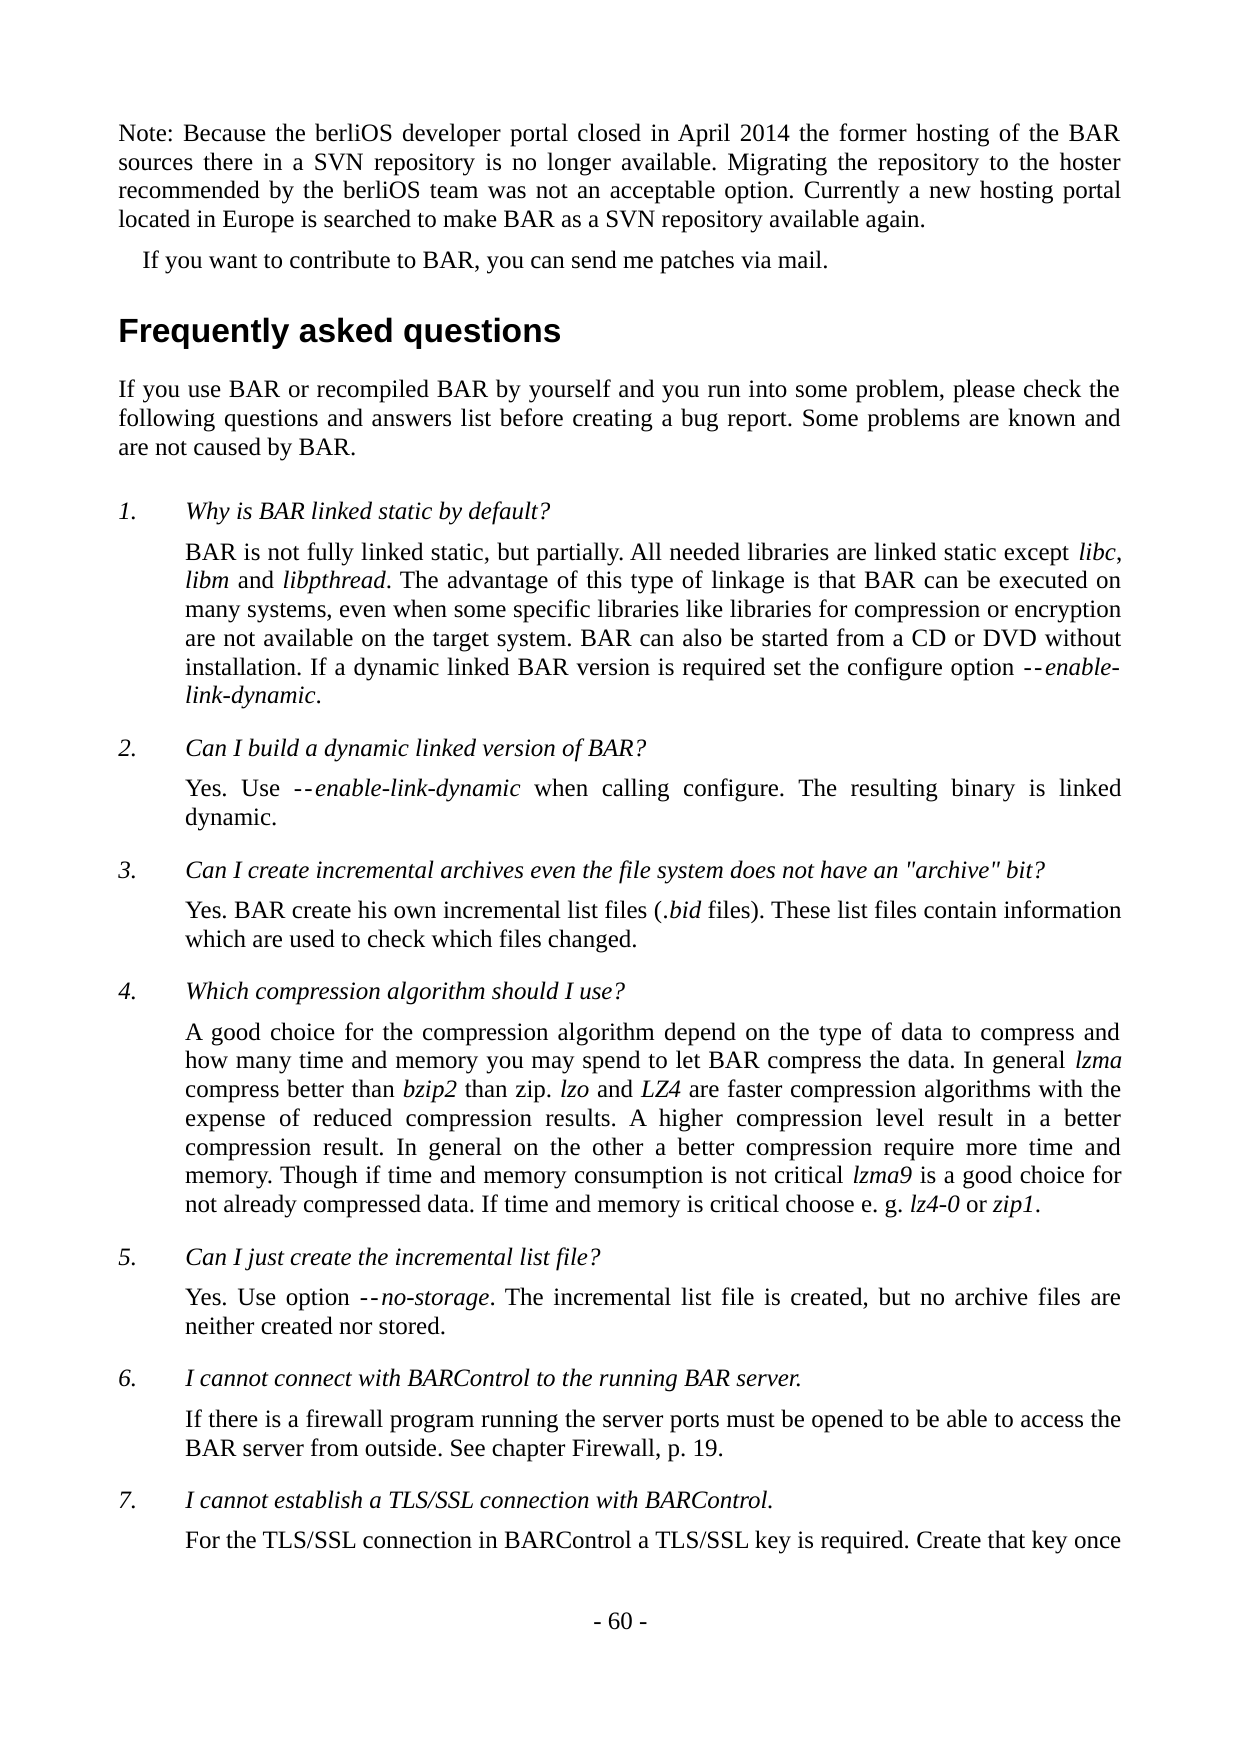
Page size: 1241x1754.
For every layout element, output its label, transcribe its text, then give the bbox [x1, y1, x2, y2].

text A good choice for the compression algorithm depend on the type of data to compress and how many time and memory you may spend to let BAR compress the data. In general lzma compress better than bzip2 than zip. lzo and LZ4 are faster compression algorithms with the expense of reduced compression results. A higher compression level result in a better compression result. In general on the other a better compression require more time and memory. Though if time and memory consumption is not critical lzma9 is a good choice for not already compressed data. If time and memory is critical choose e. g. lz4-0 or zip1. [185, 1017, 1122, 1218]
list Can I build a dynamic linked version of BAR? [118, 733, 1122, 762]
text BAR is not fully linked static, but partially. All needed libraries are linked static except libc, libm and libpthread. The advantage of this type of linkage is that BAR can be executed on many systems, even when some specific libraries like libraries for compression or encryption are not available on the target system. BAR can also be started from a CD or DVD without installation. If a dynamic linked BAR version is required set the configure option ‑‑enable-link-dynamic. [185, 537, 1122, 709]
text Note: Because the berliOS developer portal closed in April 2014 the former hosting of the BAR sources there in a SVN repository is no longer available. Migrating the repository to the hoster recommended by the berliOS team was not an acceptable option. Currently a new hosting portal located in Europe is searched to make BAR as a SVN repository available again. [118, 118, 1122, 233]
text For the TLS/SSL connection in BARControl a TLS/SSL key is required. Create that key once [185, 1526, 1122, 1554]
text Yes. Use option ‑‑no-storage. The incremental list file is created, but no archive files are neither created nor stored. [185, 1282, 1122, 1340]
list Why is BAR linked static by default? [118, 496, 1122, 525]
list I cannot connect with BARControl to the running BAR server. [118, 1363, 1122, 1392]
text If there is a firewall program running the server ports must be opened to be able to access the BAR server from outside. See chapter Firewall, p. 19. [185, 1404, 1122, 1461]
subtitle Frequently asked questions [118, 311, 1122, 350]
text If you want to contribute to BAR, you can send me patches via mail. [118, 245, 1122, 274]
list Can I create incremental archives even the file system does not have an "archive" bit? [118, 855, 1122, 883]
text Yes. Use ‑‑enable-link-dynamic when calling configure. The resulting binary is linked dynamic. [185, 773, 1122, 831]
text If you use BAR or recompiled BAR by yourself and you run into some problem, please check the following questions and answers list before creating a bug report. Some problems are known and are not caused by BAR. [118, 374, 1122, 461]
list Which compression algorithm should I use? [118, 976, 1122, 1005]
list Can I just create the incremental list file? [118, 1242, 1122, 1271]
text Yes. BAR create his own incremental list files (.bid files). These list files contain information which are used to check which files changed. [185, 895, 1122, 953]
list I cannot establish a TLS/SSL connection with BARControl. [118, 1485, 1122, 1514]
